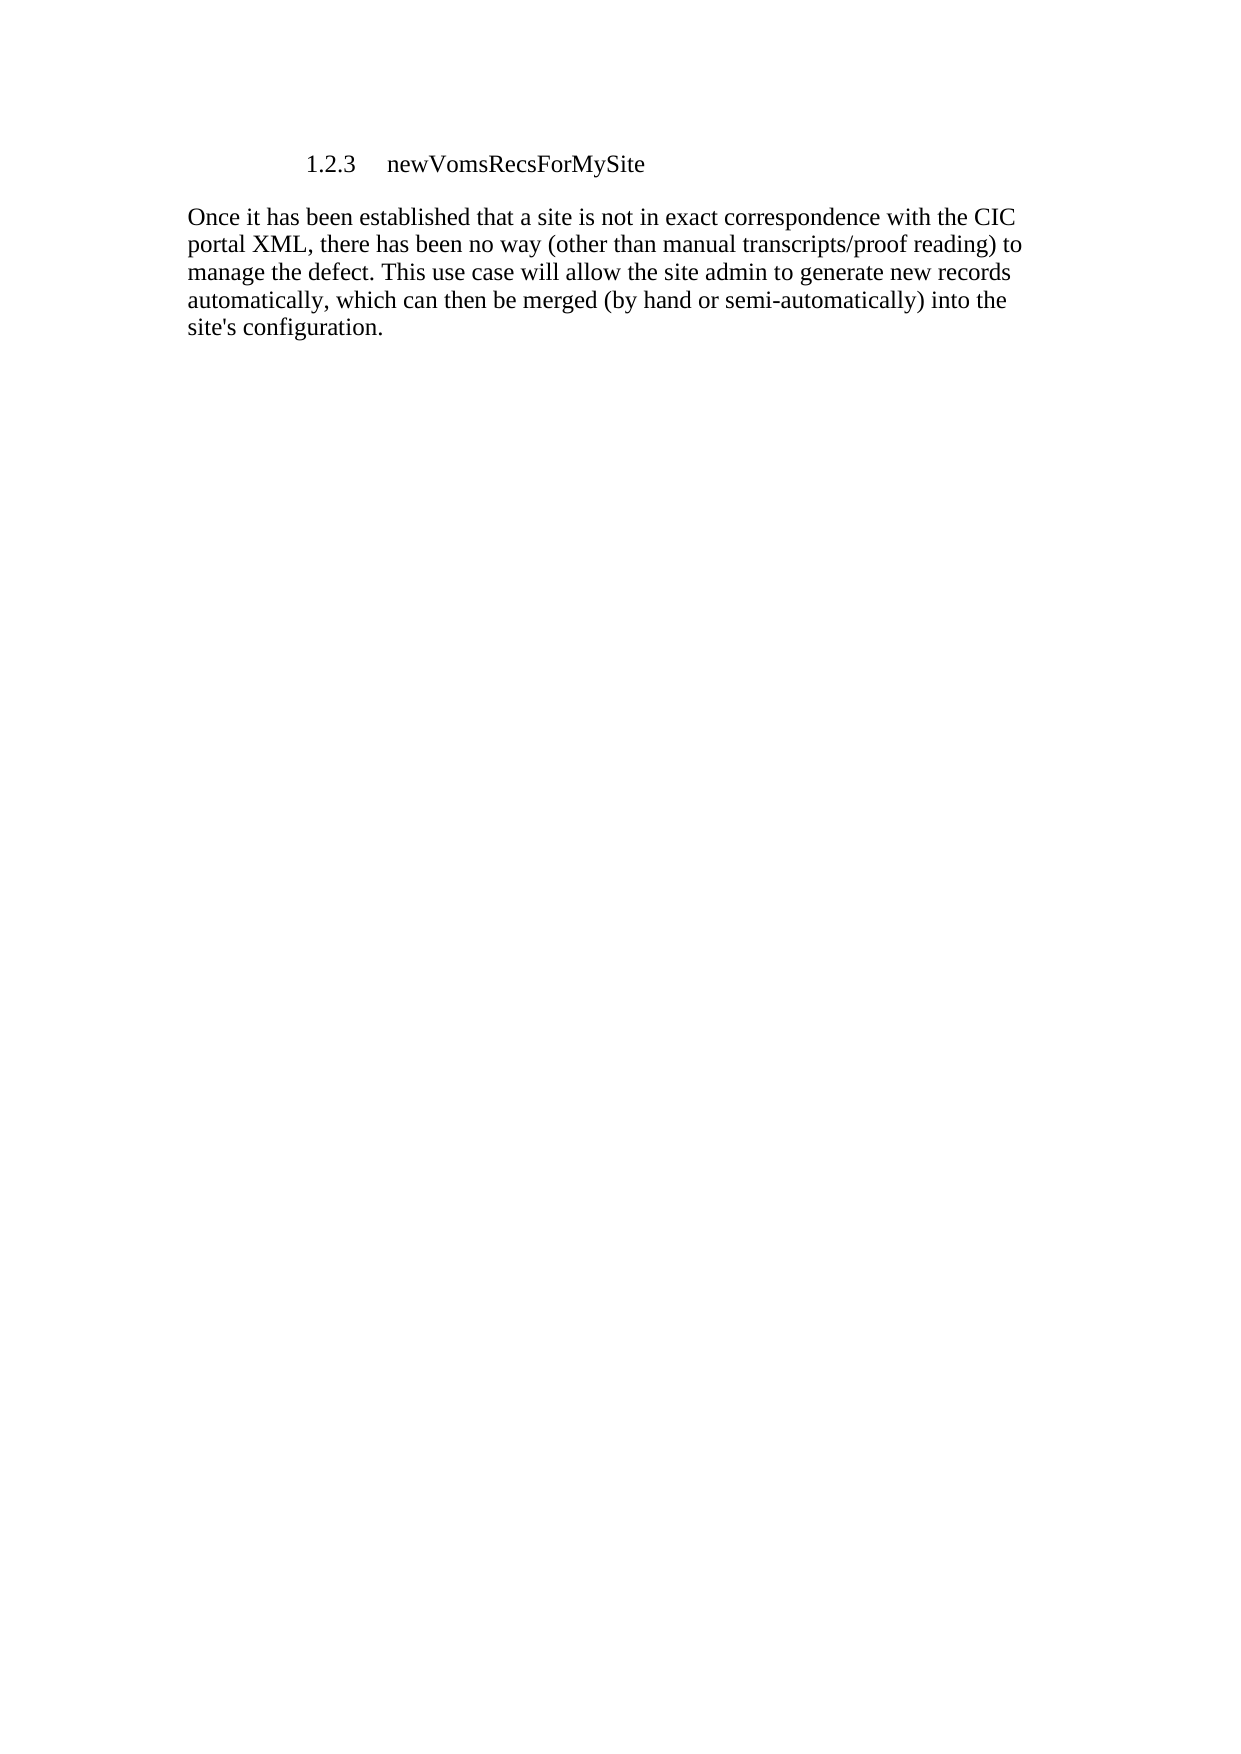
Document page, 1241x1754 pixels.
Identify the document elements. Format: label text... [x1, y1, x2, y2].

text Once it has been established that a site is not in exact correspondence with the CIC portal XML, there has been no way (other than manual transcripts/proof reading) to manage the defect. This use case will allow the site admin to generate new records automatically, which can then be merged (by hand or semi-automatically) into the site's configuration. [187, 203, 1053, 341]
subtitle newVomsRecsForMySite [306, 150, 934, 178]
